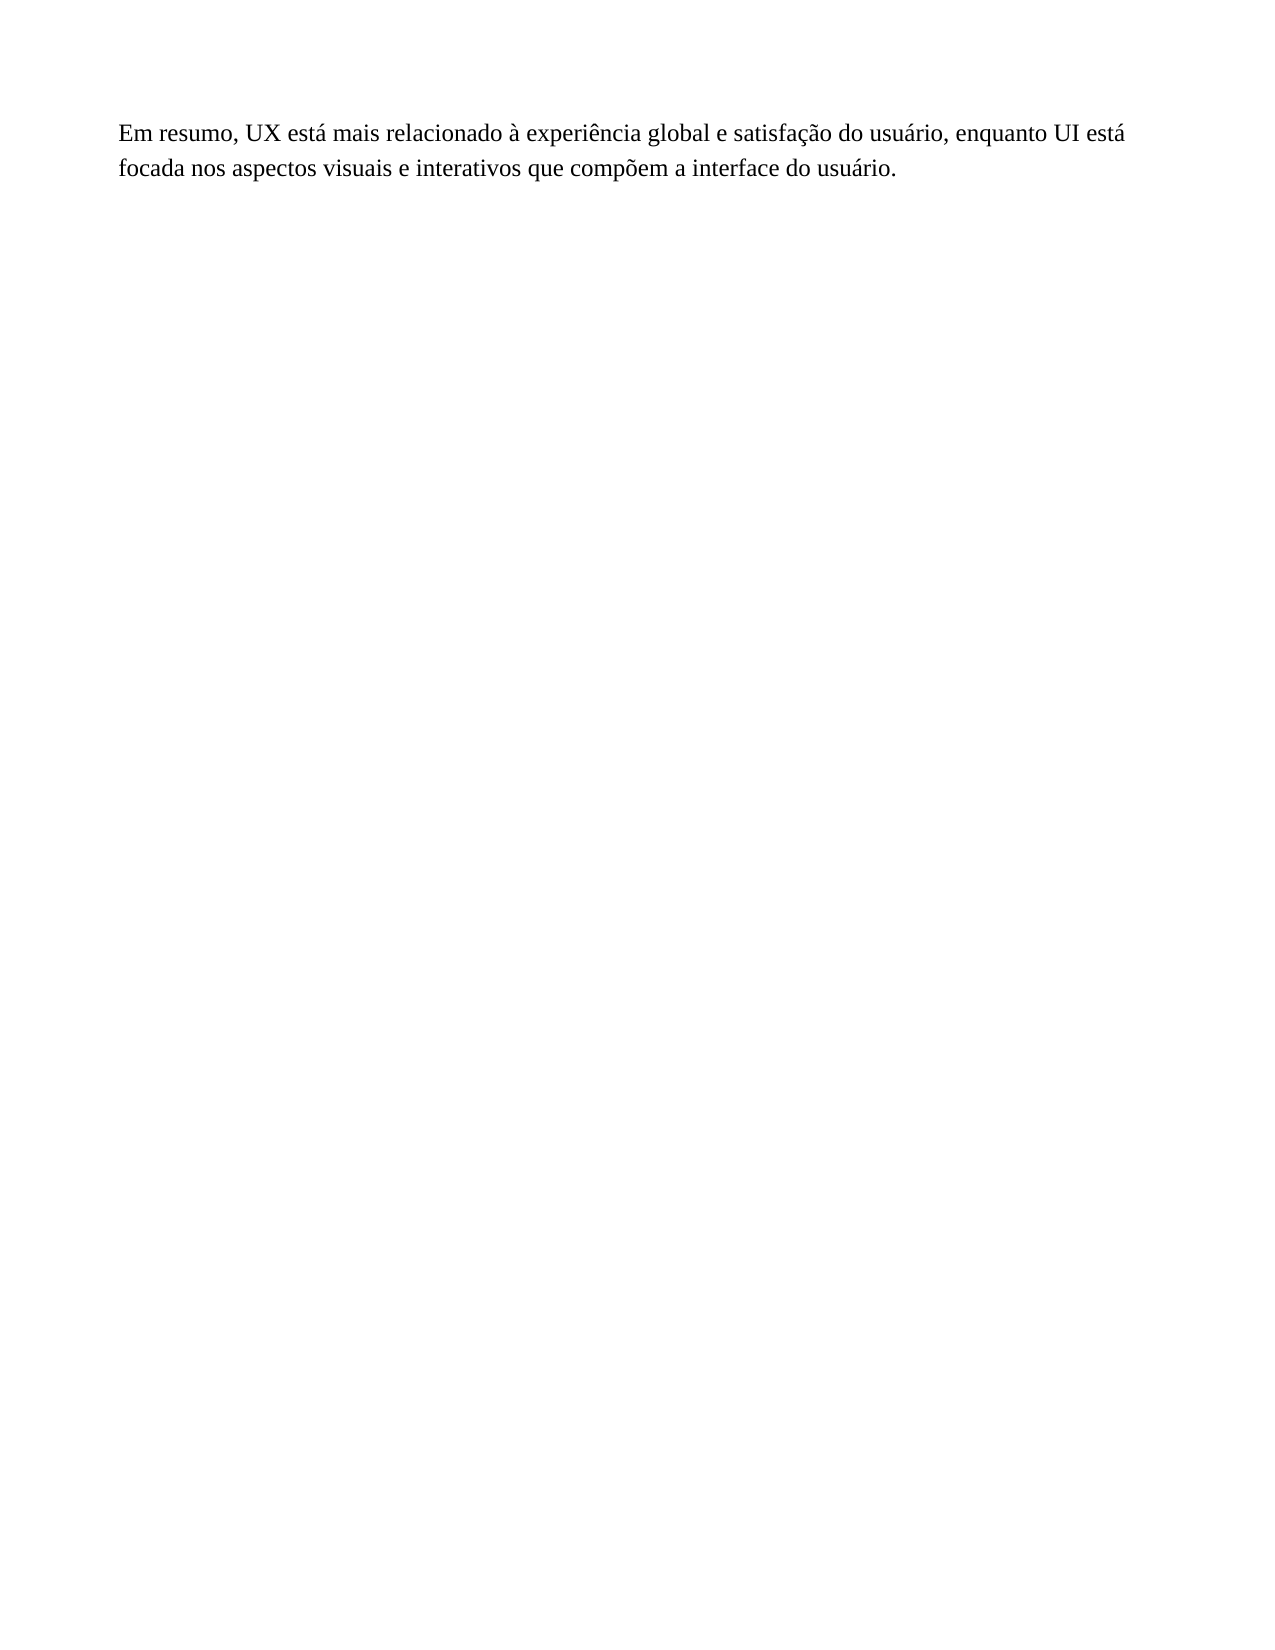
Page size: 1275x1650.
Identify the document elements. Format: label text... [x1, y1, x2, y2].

text Em resumo, UX está mais relacionado à experiência global e satisfação do usuário, enquanto UI está focada nos aspectos visuais e interativos que compõem a interface do usuário. [118, 118, 1157, 181]
